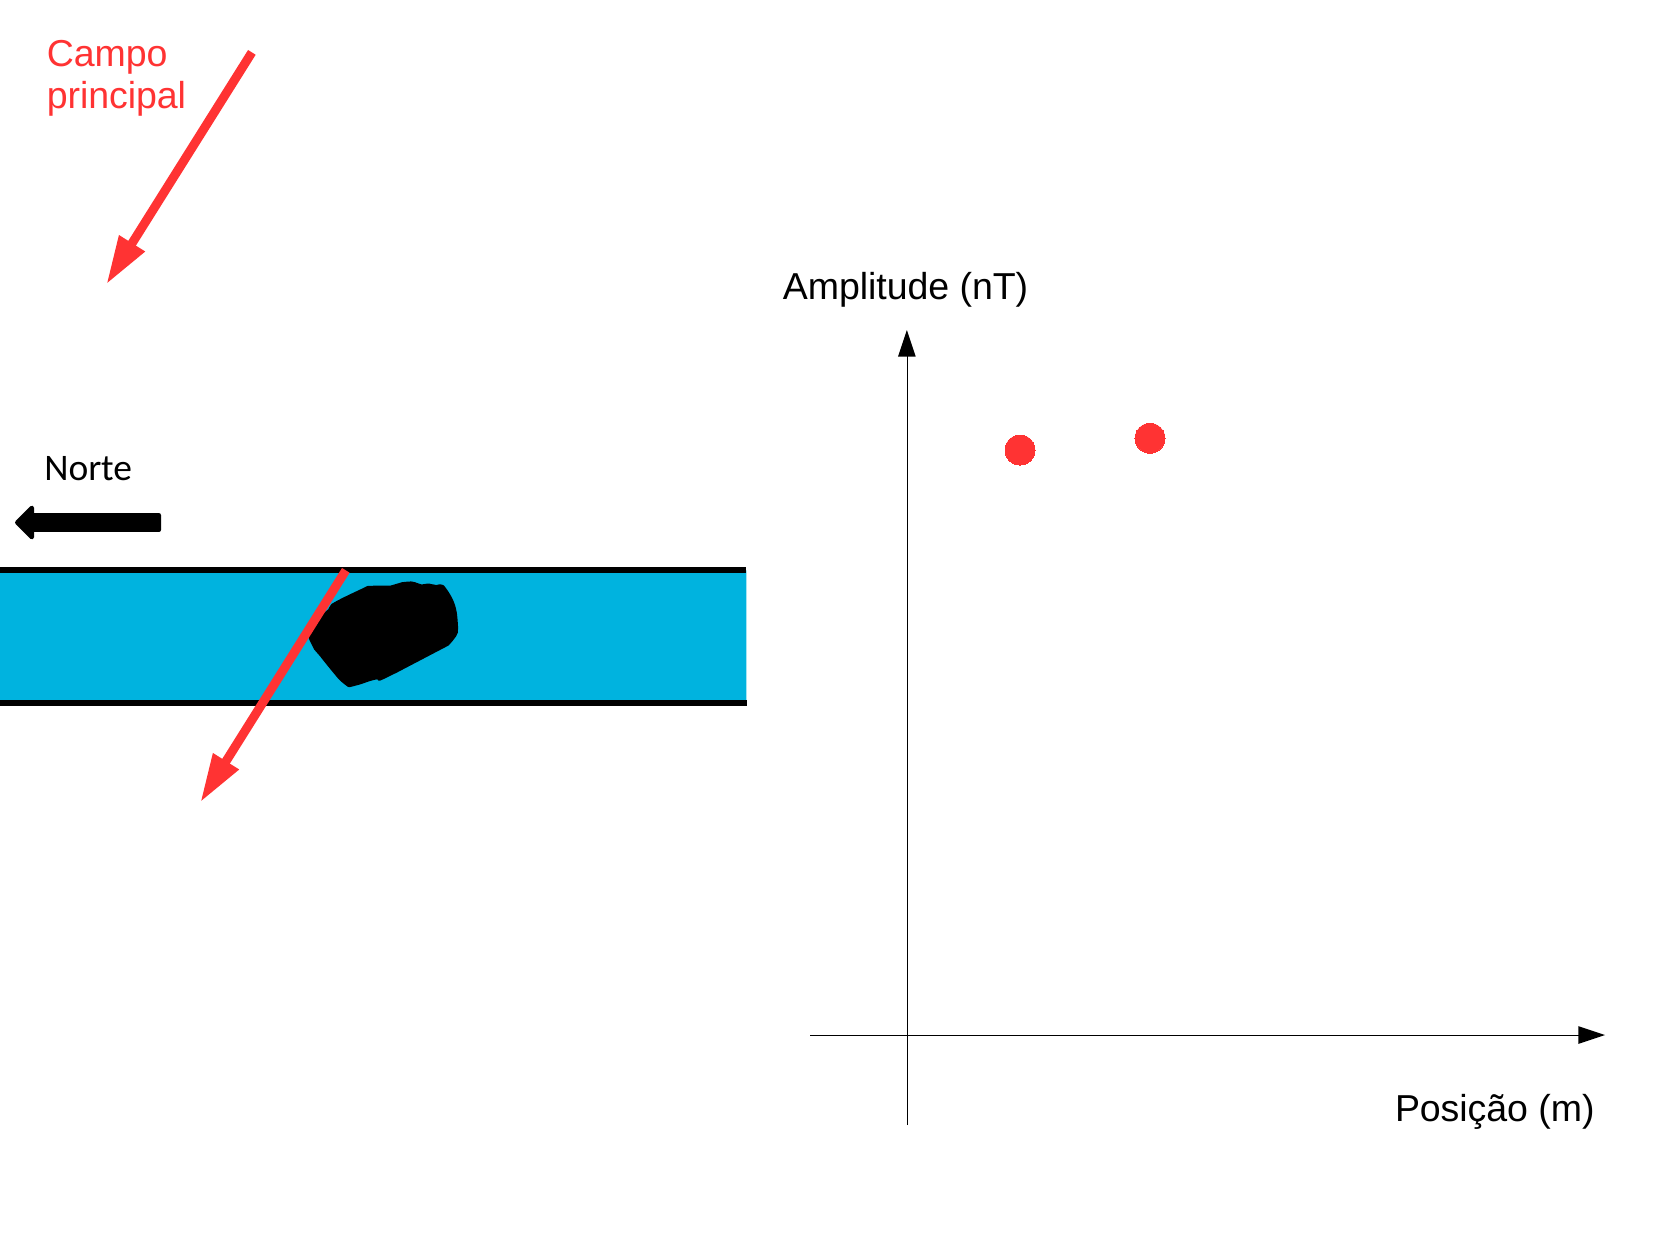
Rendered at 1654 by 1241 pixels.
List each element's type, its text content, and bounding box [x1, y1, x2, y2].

text_box Norte [17, 435, 160, 496]
text_box [1134, 423, 1166, 454]
text_box [271, 570, 747, 700]
text_box Posição (m) [1380, 1080, 1610, 1137]
text_box [1005, 435, 1036, 466]
text_box Amplitude (nT) [768, 258, 1044, 316]
text_box [0, 573, 338, 700]
text_box Campo principal [32, 25, 257, 124]
text_box [17, 507, 159, 538]
